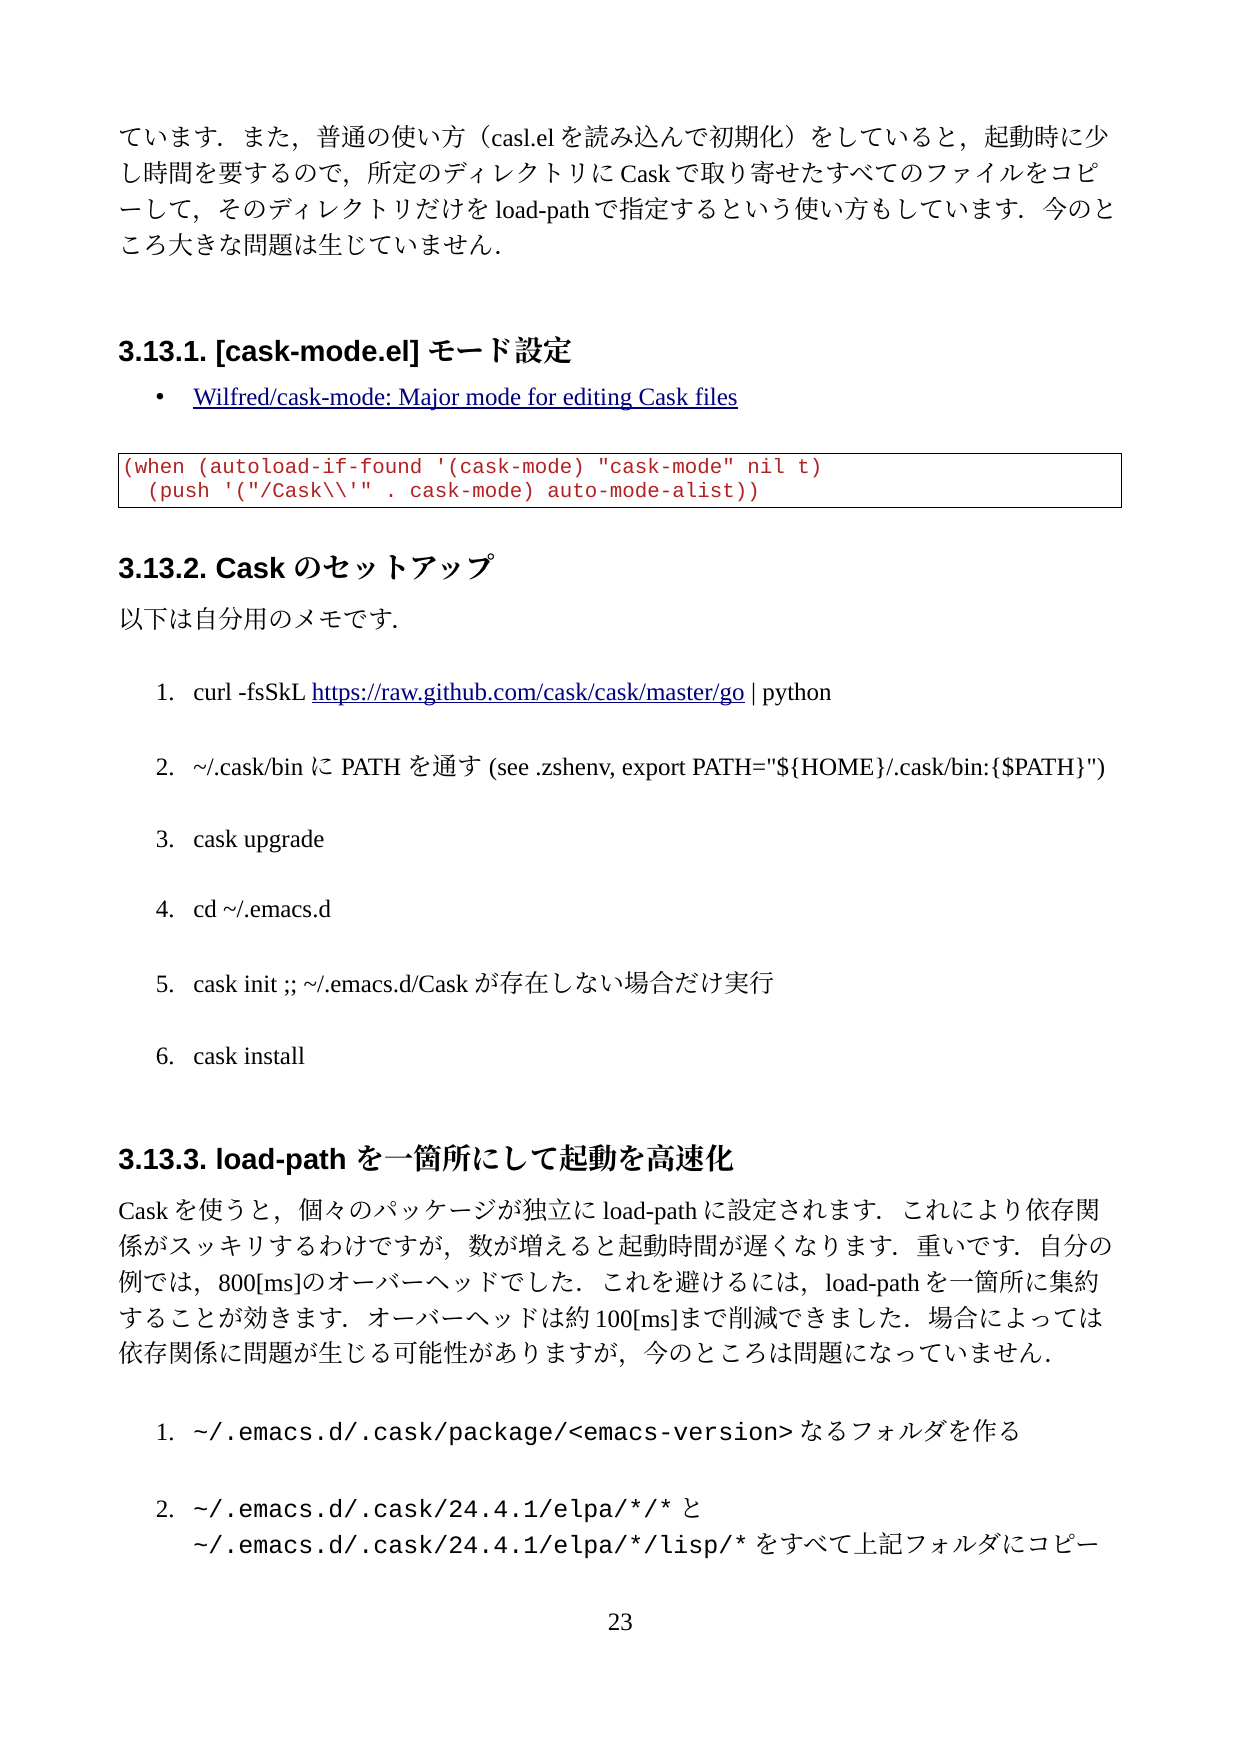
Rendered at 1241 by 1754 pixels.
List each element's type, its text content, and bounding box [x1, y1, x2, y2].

subtitle [cask-mode.el] モード設定 [118, 328, 1122, 370]
list cask init ;; ~/.emacs.d/Cask が存在しない場合だけ実行 [156, 964, 1122, 1028]
text ています．また，普通の使い方（casl.elを読み込んで初期化）をしていると，起動時に少し時間を要するので，所定のディレクトリにCaskで取り寄せたすべてのファイルをコピーして，そのディレクトリだけをload-pathで指定するという使い方もしています．今のところ大きな問題は生じていません． [118, 118, 1122, 291]
list curl -fsSkL https://raw.github.com/cask/cask/master/go | python [156, 677, 1122, 734]
text (push '("/Cask\\'" . cask-mode) auto-mode-alist)) [119, 476, 1121, 507]
list ~/.emacs.d/.cask/24.4.1/elpa/*/* と ~/.emacs.d/.cask/24.4.1/elpa/*/lisp/* をすべて上記フォルダにコピー [156, 1489, 1122, 1561]
list ~/.emacs.d/.cask/package/<emacs-version> なるフォルダを作る [156, 1411, 1122, 1476]
list cask install [156, 1041, 1122, 1098]
text Caskを使うと，個々のパッケージが独立にload-pathに設定されます．これにより依存関係がスッキリするわけですが，数が増えると起動時間が遅くなります．重いです．自分の例では，800[ms]のオーバーヘッドでした．これを避けるには，load-pathを一箇所に集約することが効きます．オーバーヘッドは約100[ms]まで削減できました．場合によっては依存関係に問題が生じる可能性がありますが，今のところは問題になっていません． [118, 1190, 1122, 1399]
list ~/.cask/bin に PATH を通す (see .zshenv, export PATH="${HOME}/.cask/bin:{$PATH}") [156, 747, 1122, 811]
subtitle load-path を一箇所にして起動を高速化 [118, 1136, 1122, 1178]
subtitle Cask のセットアップ [118, 545, 1122, 587]
list cd ~/.emacs.d [156, 894, 1122, 951]
text 以下は自分用のメモです． [118, 599, 1122, 664]
list Wilfred/cask-mode: Major mode for editing Cask files [156, 382, 1122, 440]
text (when (autoload-if-found '(cask-mode) "cask-mode" nil t) [119, 454, 1121, 476]
list cask upgrade [156, 824, 1122, 881]
